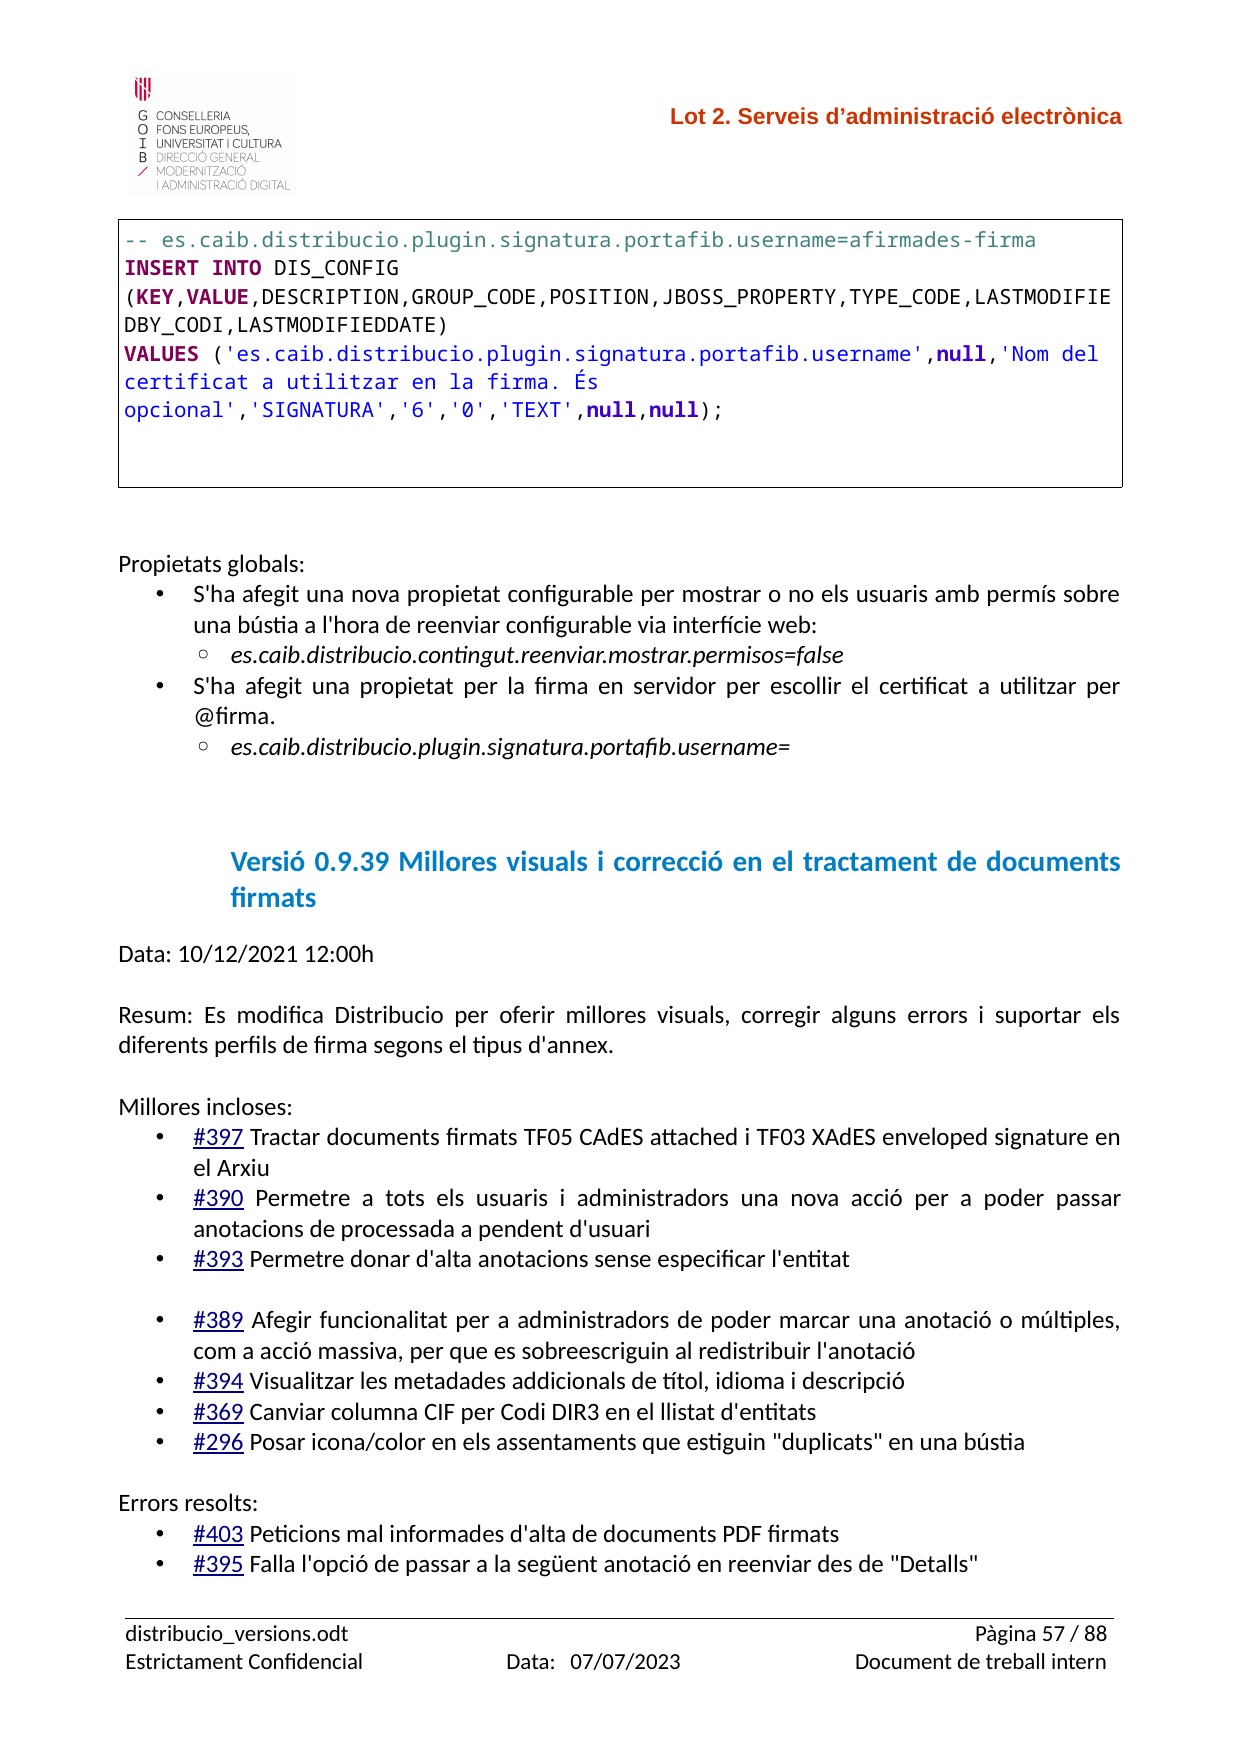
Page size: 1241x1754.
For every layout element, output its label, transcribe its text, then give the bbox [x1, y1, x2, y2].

list S'ha afegit una propietat per la firma en servidor per escollir el certificat a utilitzar per @firma. [156, 670, 1122, 731]
subtitle Versió 0.9.39 Millores visuals i correcció en el tractament de documents firmats [153, 843, 1122, 914]
text Millores incloses: [118, 1091, 1122, 1121]
list #395 Falla l'opció de passar a la següent anotació en reenviar des de "Detalls" [156, 1548, 1122, 1579]
text Resum: Es modifica Distribucio per oferir millores visuals, corregir alguns errors i suportar els diferents perfils de firma segons el tipus d'annex. [118, 999, 1122, 1060]
picture [126, 70, 299, 197]
list es.caib.distribucio.contingut.reenviar.mostrar.permisos=false [193, 639, 1122, 670]
list S'ha afegit una nova propietat configurable per mostrar o no els usuaris amb permís sobre una bústia a l'hora de reenviar configurable via interfície web: [156, 578, 1122, 639]
list #403 Peticions mal informades d'alta de documents PDF firmats [156, 1518, 1122, 1548]
list #390 Permetre a tots els usuaris i administradors una nova acció per a poder passar anotacions de processada a pendent d'usuari [156, 1182, 1122, 1243]
list #296 Posar icona/color en els assentaments que estiguin "duplicats" en una bústia [156, 1426, 1122, 1457]
list es.caib.distribucio.plugin.signatura.portafib.username= [193, 731, 1122, 761]
text Errors resolts: [118, 1487, 1122, 1518]
list #393 Permetre donar d'alta anotacions sense especificar l'entitat [156, 1243, 1122, 1274]
list #394 Visualitzar les metadades addicionals de títol, idioma i descripció [156, 1365, 1122, 1396]
table_header -- es.caib.distribucio.plugin.signatura.portafib.username=afirmades-firma INSERT INTO DIS_CONFIG (KEY,VALUE,DESCRIPTION,GROUP_CODE,POSITION,JBOSS_PROPERTY,TYPE_CODE,LASTMODIFIEDBY_CODI,LASTMODIFIEDDATE) VALUES ('es.caib.distribucio.plugin.signatura.portafib.username',null,'Nom del certificat a utilitzar en la firma. És opcional','SIGNATURA','6','0','TEXT',null,null); [119, 220, 1122, 487]
text Propietats globals: [118, 548, 1122, 578]
text Data: 10/12/2021 12:00h [118, 938, 1122, 968]
list #389 Afegir funcionalitat per a administradors de poder marcar una anotació o múltiples, com a acció massiva, per que es sobreescriguin al redistribuir l'anotació [156, 1304, 1122, 1365]
list #369 Canviar columna CIF per Codi DIR3 en el llistat d'entitats [156, 1396, 1122, 1426]
list #397 Tractar documents firmats TF05 CAdES attached i TF03 XAdES enveloped signature en el Arxiu [156, 1121, 1122, 1182]
